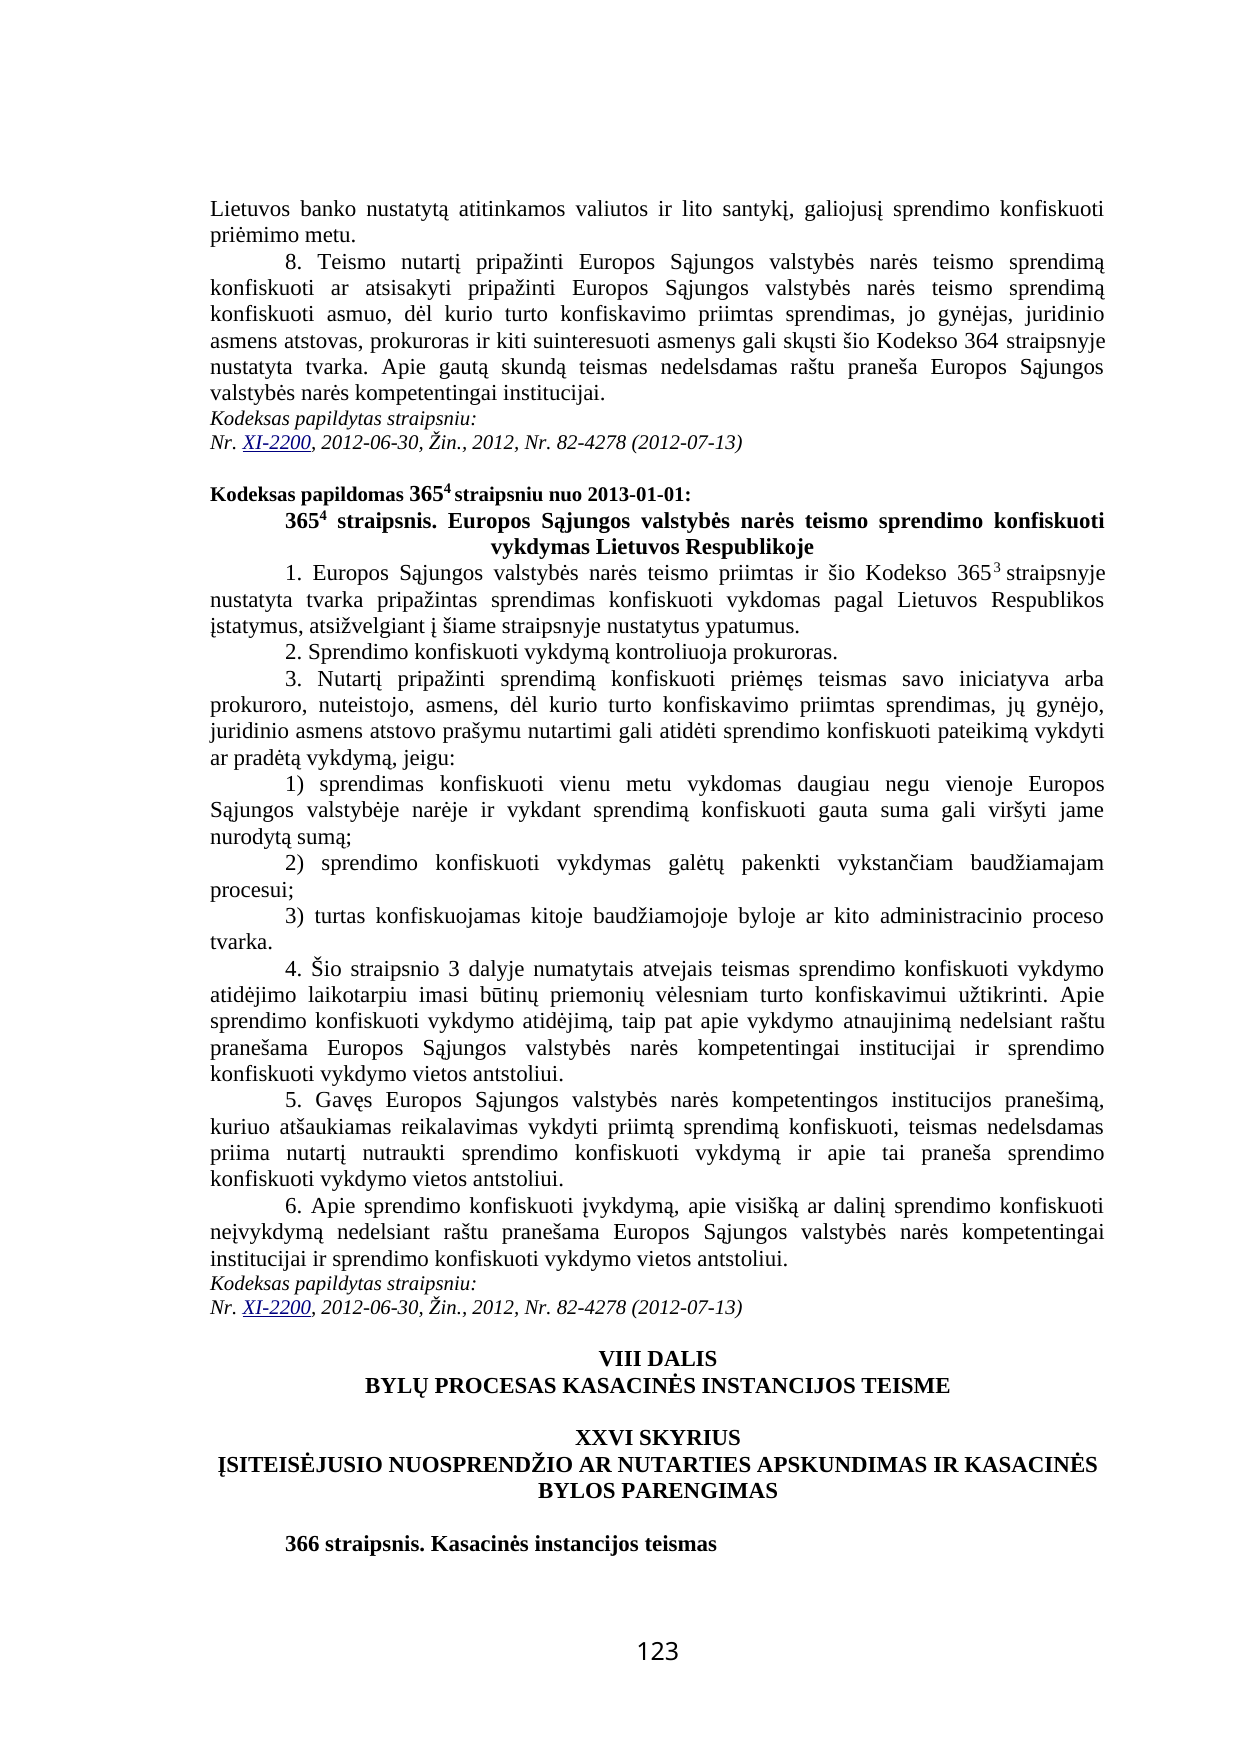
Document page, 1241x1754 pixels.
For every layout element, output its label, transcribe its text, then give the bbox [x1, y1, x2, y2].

text Lietuvos banko nustatytą atitinkamos valiutos ir lito santykį, galiojusį sprendimo konfiskuoti priėmimo metu. [210, 195, 1106, 248]
text 3) turtas konfiskuojamas kitoje baudžiamojoje byloje ar kito administracinio proceso tvarka. [210, 902, 1106, 955]
subtitle VIII dalis [210, 1345, 1106, 1372]
text Kodeksas papildomas 3654 straipsniu nuo 2013-01-01: [210, 480, 1106, 507]
text 3654 straipsnis. Europos Sąjungos valstybės narės teismo sprendimo konfiskuoti vykdymas Lietuvos Respublikoje [285, 507, 1106, 559]
text 6. Apie sprendimo konfiskuoti įvykdymą, apie visišką ar dalinį sprendimo konfiskuoti neįvykdymą nedelsiant raštu pranešama Europos Sąjungos valstybės narės kompetentingai institucijai ir sprendimo konfiskuoti vykdymo vietos antstoliui. [210, 1192, 1106, 1271]
text 3. Nutartį pripažinti sprendimą konfiskuoti priėmęs teismas savo iniciatyva arba prokuroro, nuteistojo, asmens, dėl kurio turto konfiskavimo priimtas sprendimas, jų gynėjo, juridinio asmens atstovo prašymu nutartimi gali atidėti sprendimo konfiskuoti pateikimą vykdyti ar pradėtą vykdymą, jeigu: [210, 665, 1106, 770]
text 8. Teismo nutartį pripažinti Europos Sąjungos valstybės narės teismo sprendimą konfiskuoti ar atsisakyti pripažinti Europos Sąjungos valstybės narės teismo sprendimą konfiskuoti asmuo, dėl kurio turto konfiskavimo priimtas sprendimas, jo gynėjas, juridinio asmens atstovas, prokuroras ir kiti suinteresuoti asmenys gali skųsti šio Kodekso 364 straipsnyje nustatyta tvarka. Apie gautą skundą teismas nedelsdamas raštu praneša Europos Sąjungos valstybės narės kompetentingai institucijai. [210, 248, 1106, 406]
text Įsiteisėjusio nuosprendžio ar nutarties apskundimas ir kasacinės bylos parengimas [210, 1451, 1106, 1503]
subtitle XXVI skyrius [210, 1424, 1106, 1451]
text 2. Sprendimo konfiskuoti vykdymą kontroliuoja prokuroras. [210, 638, 1106, 665]
text 2) sprendimo konfiskuoti vykdymas galėtų pakenkti vykstančiam baudžiamajam procesui; [210, 849, 1106, 902]
text Nr. XI-2200, 2012-06-30, Žin., 2012, Nr. 82-4278 (2012-07-13) [210, 1295, 1106, 1319]
text 5. Gavęs Europos Sąjungos valstybės narės kompetentingos institucijos pranešimą, kuriuo atšaukiamas reikalavimas vykdyti priimtą sprendimą konfiskuoti, teismas nedelsdamas priima nutartį nutraukti sprendimo konfiskuoti vykdymą ir apie tai praneša sprendimo konfiskuoti vykdymo vietos antstoliui. [210, 1086, 1106, 1192]
text 366 straipsnis. Kasacinės instancijos teismas [210, 1530, 1106, 1556]
text 4. Šio straipsnio 3 dalyje numatytais atvejais teismas sprendimo konfiskuoti vykdymo atidėjimo laikotarpiu imasi būtinų priemonių vėlesniam turto konfiskavimui užtikrinti. Apie sprendimo konfiskuoti vykdymo atidėjimą, taip pat apie vykdymo atnaujinimą nedelsiant raštu pranešama Europos Sąjungos valstybės narės kompetentingai institucijai ir sprendimo konfiskuoti vykdymo vietos antstoliui. [210, 955, 1106, 1086]
text 1. Europos Sąjungos valstybės narės teismo priimtas ir šio Kodekso 3653 straipsnyje nustatyta tvarka pripažintas sprendimas konfiskuoti vykdomas pagal Lietuvos Respublikos įstatymus, atsižvelgiant į šiame straipsnyje nustatytus ypatumus. [210, 559, 1106, 638]
text Nr. XI-2200, 2012-06-30, Žin., 2012, Nr. 82-4278 (2012-07-13) [210, 430, 1106, 454]
text 1) sprendimas konfiskuoti vienu metu vykdomas daugiau negu vienoje Europos Sąjungos valstybėje narėje ir vykdant sprendimą konfiskuoti gauta suma gali viršyti jame nurodytą sumą; [210, 770, 1106, 849]
text Kodeksas papildytas straipsniu: [210, 1271, 1106, 1295]
text Bylų procesas kasacinės instancijos teisme [210, 1372, 1106, 1398]
text Kodeksas papildytas straipsniu: [210, 406, 1106, 430]
